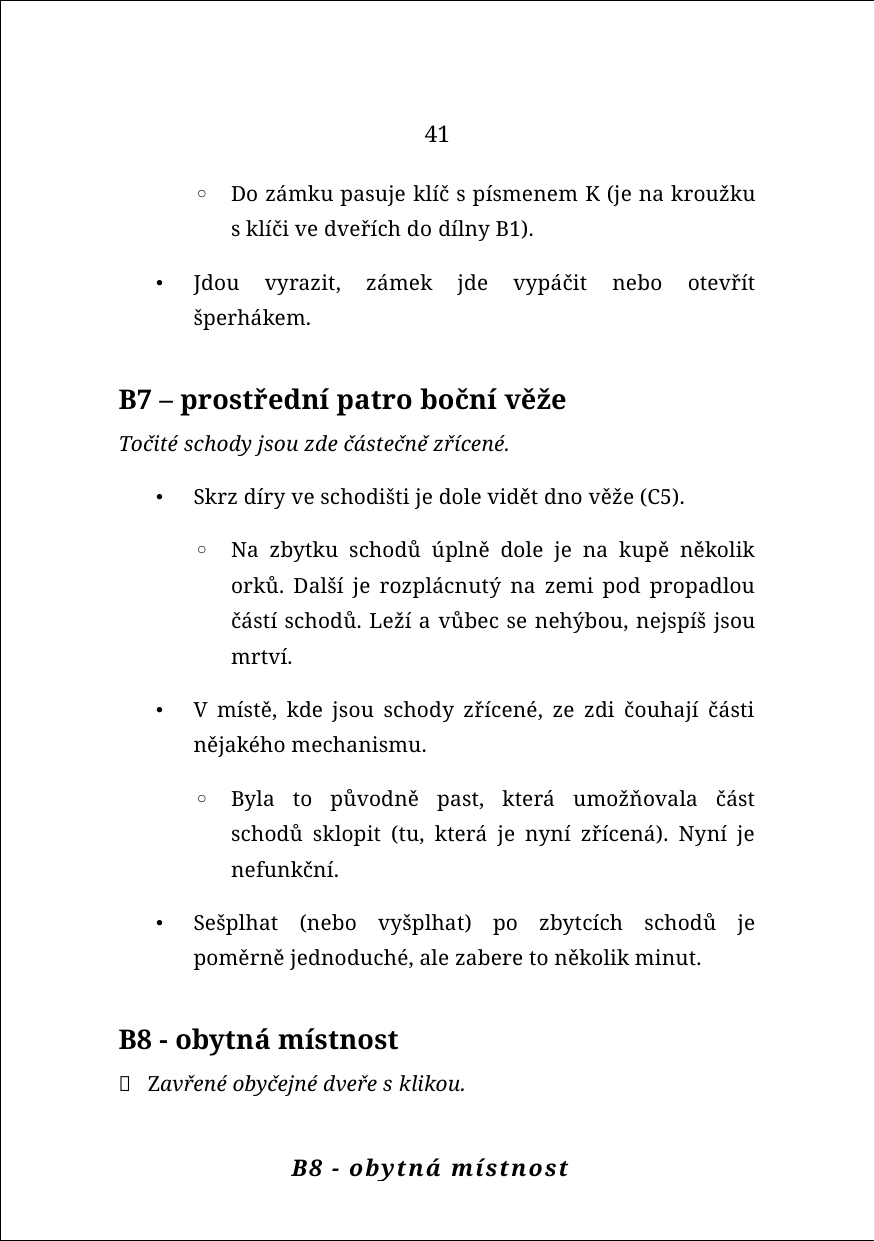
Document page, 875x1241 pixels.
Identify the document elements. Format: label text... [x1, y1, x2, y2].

subtitle B7 – prostřední patro boční věže [118, 380, 756, 417]
text 🚪 Zavřené obyčejné dveře s⁠ klikou. [118, 1069, 756, 1097]
list Do zámku pasuje klíč s⁠ písmenem K⁠ (je na kroužku s⁠ klíči ve dveřích do dílny B1). [193, 179, 756, 243]
list Na zbytku schodů úplně dole je na kupě několik orků. Další je rozplácnutý na zemi pod propadlou částí schodů. Leží a⁠ vůbec se nehýbou, nejspíš jsou mrtví. [193, 535, 756, 670]
text Točité schody jsou zde částečně zřícené. [118, 429, 756, 457]
list Skrz díry ve schodišti je dole vidět dno věže (C5). [156, 482, 756, 510]
list Sešplhat (nebo vyšplhat) po zbytcích schodů je poměrně jednoduché, ale zabere to několik minut. [156, 908, 756, 972]
list Jdou vyrazit, zámek jde vypáčit nebo otevřít šperhákem. [156, 268, 756, 332]
list Byla to původně past, která umožňovala část schodů sklopit (tu, která je nyní zřícená). Nyní je nefunkční. [193, 784, 756, 883]
subtitle B8 - obytná místnost [118, 1020, 756, 1057]
list V⁠ místě, kde jsou schody zřícené, ze zdi čouhají části nějakého mechanismu. [156, 695, 756, 759]
